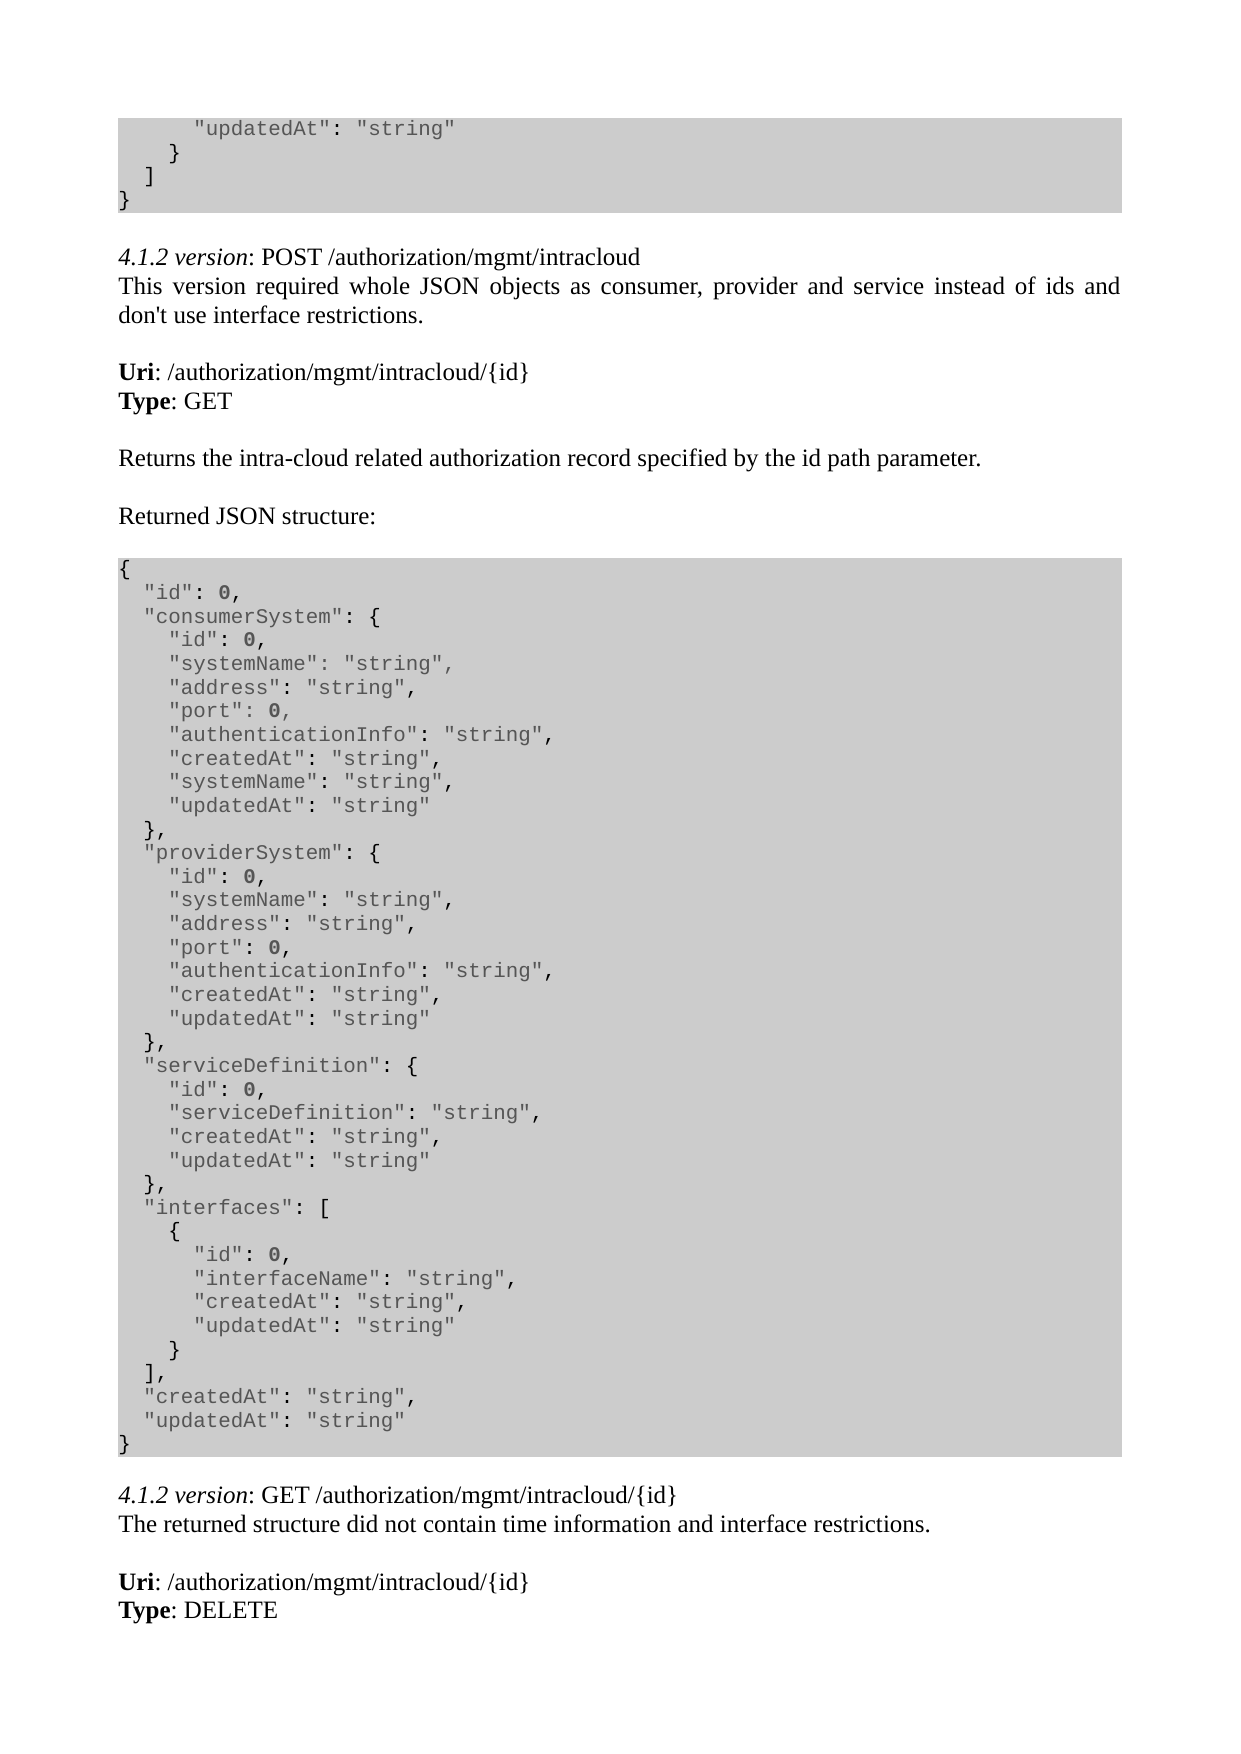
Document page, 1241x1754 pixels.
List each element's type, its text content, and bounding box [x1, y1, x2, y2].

text }, [118, 818, 1122, 842]
text "serviceDefinition": { [118, 1055, 1122, 1079]
text "systemName": "string", [118, 771, 1122, 795]
text "id": 0, [118, 582, 1122, 606]
text 4.1.2 version: GET /authorization/mgmt/intracloud/{id} [118, 1481, 1122, 1509]
text "consumerSystem": { [118, 606, 1122, 629]
text "interfaceName": "string", [118, 1268, 1122, 1291]
text { [118, 558, 1122, 582]
text "createdAt": "string", [118, 748, 1122, 771]
text Returned JSON structure: [118, 501, 1122, 530]
text "updatedAt": "string" [118, 118, 1122, 142]
text "createdAt": "string", [118, 984, 1122, 1008]
text "createdAt": "string", [118, 1386, 1122, 1410]
text "address": "string", [118, 913, 1122, 937]
text Type: GET [118, 386, 1122, 415]
text { [118, 1221, 1122, 1244]
text "updatedAt": "string" [118, 795, 1122, 818]
text "id": 0, [118, 1244, 1122, 1268]
text "serviceDefinition": "string", [118, 1102, 1122, 1126]
text "updatedAt": "string" [118, 1008, 1122, 1031]
text ], [118, 1362, 1122, 1386]
text } [118, 1339, 1122, 1362]
text "authenticationInfo": "string", [118, 724, 1122, 748]
text "authenticationInfo": "string", [118, 960, 1122, 984]
text "createdAt": "string", [118, 1291, 1122, 1315]
text "createdAt": "string", [118, 1126, 1122, 1149]
text ] [118, 165, 1122, 189]
text "id": 0, [118, 1079, 1122, 1102]
text }, [118, 1173, 1122, 1197]
text } [118, 142, 1122, 165]
text "systemName": "string", [118, 889, 1122, 913]
text } [118, 1433, 1122, 1457]
text "providerSystem": { [118, 842, 1122, 866]
text "address": "string", [118, 677, 1122, 700]
text "port": 0, [118, 700, 1122, 724]
text This version required whole JSON objects as consumer, provider and service instead of ids and don't use interface restrictions. [118, 271, 1122, 328]
text 4.1.2 version: POST /authorization/mgmt/intracloud [118, 242, 1122, 271]
text The returned structure did not contain time information and interface restrictions. [118, 1509, 1122, 1538]
text Returns the intra-cloud related authorization record specified by the id path parameter. [118, 443, 1122, 472]
text "port": 0, [118, 937, 1122, 960]
text Type: DELETE [118, 1596, 1122, 1624]
text Uri: /authorization/mgmt/intracloud/{id} [118, 357, 1122, 386]
text } [118, 189, 1122, 213]
text Uri: /authorization/mgmt/intracloud/{id} [118, 1567, 1122, 1596]
text "id": 0, [118, 629, 1122, 653]
text "updatedAt": "string" [118, 1149, 1122, 1173]
text }, [118, 1031, 1122, 1055]
text "updatedAt": "string" [118, 1315, 1122, 1339]
text "id": 0, [118, 866, 1122, 889]
text "interfaces": [ [118, 1197, 1122, 1221]
text "updatedAt": "string" [118, 1410, 1122, 1433]
text "systemName": "string", [118, 653, 1122, 677]
